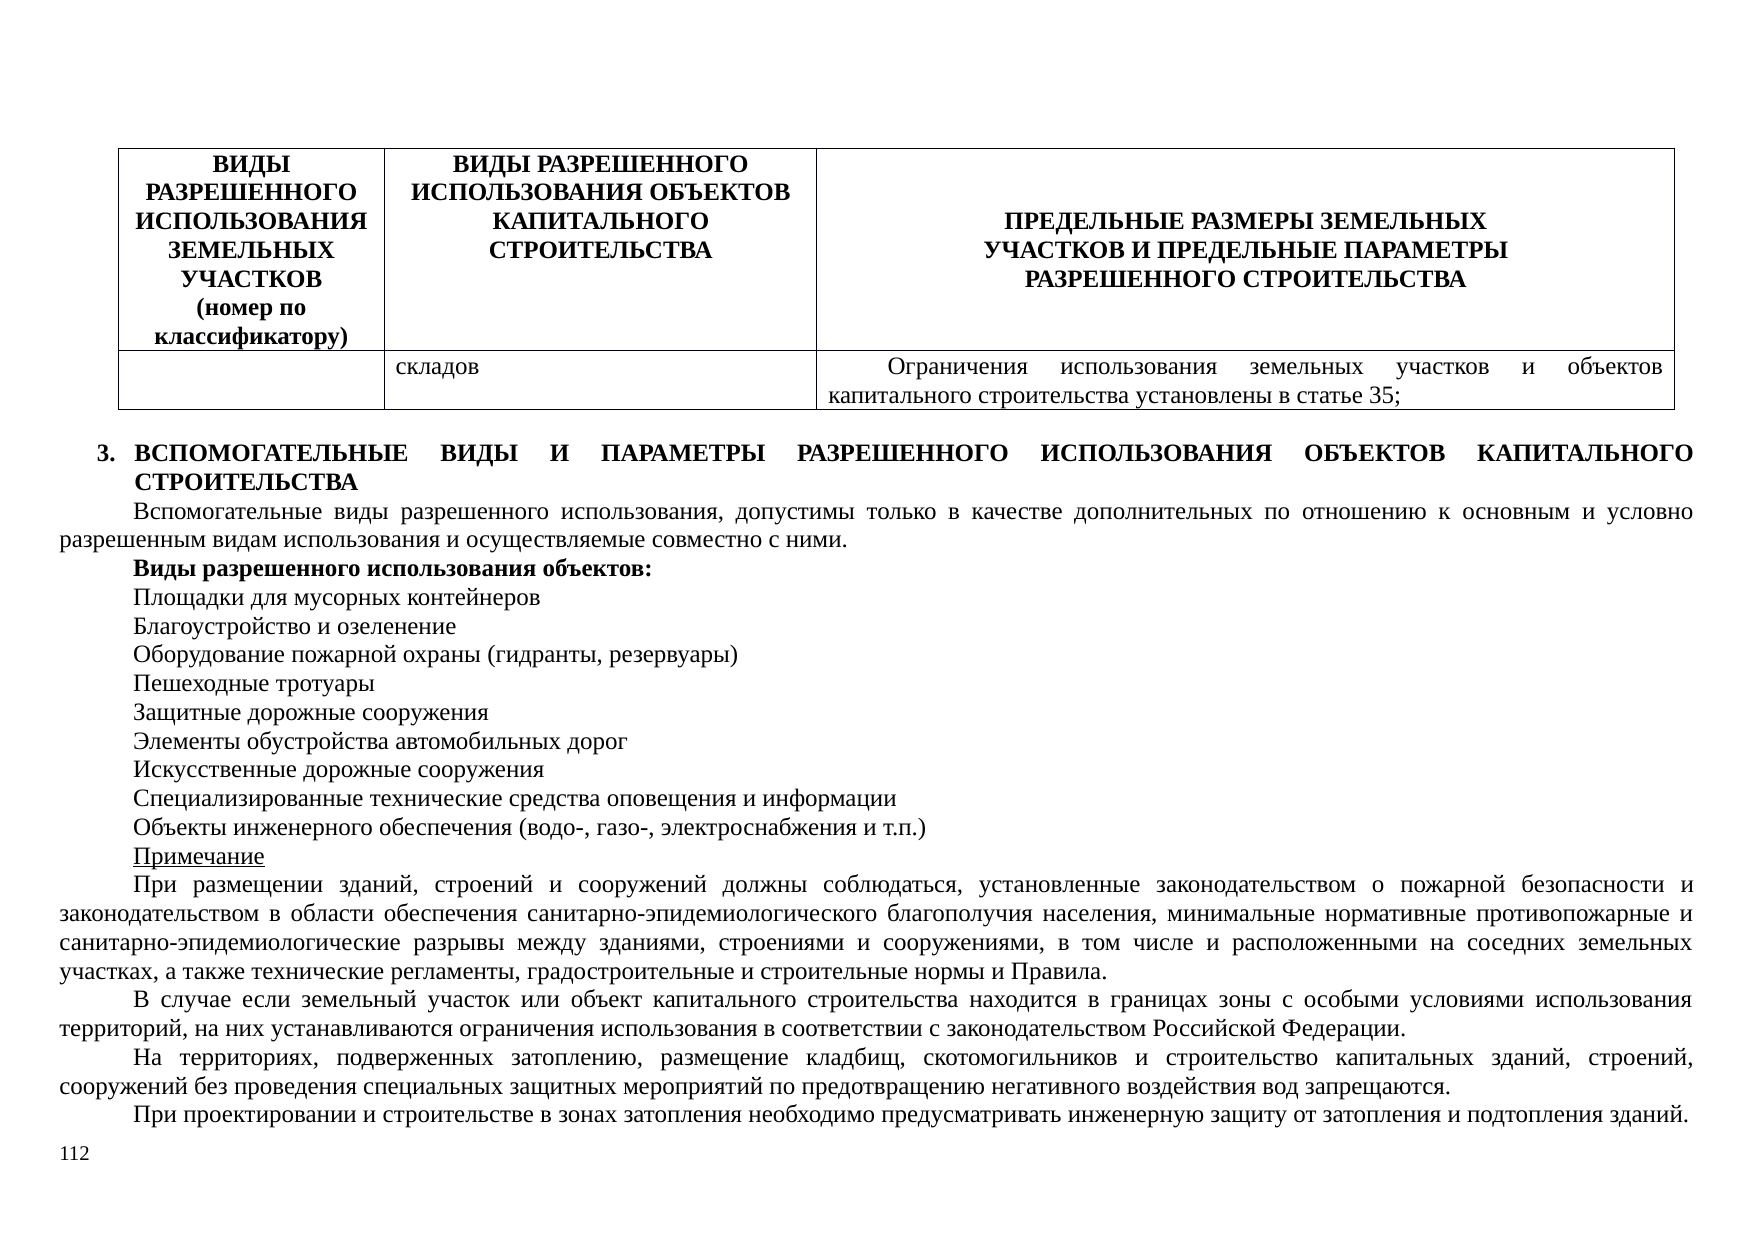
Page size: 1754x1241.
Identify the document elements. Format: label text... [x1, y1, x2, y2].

table_header ПРЕДЕЛЬНЫЕ РАЗМЕРЫ ЗЕМЕЛЬНЫХ УЧАСТКОВ И ПРЕДЕЛЬНЫЕ ПАРАМЕТРЫ РАЗРЕШЕННОГО СТРОИТЕЛЬСТВА [817, 149, 1674, 350]
text При размещении зданий, строений и сооружений должны соблюдаться, установленные законодательством о пожарной безопасности и законодательством в области обеспечения санитарно-эпидемиологического благополучия населения, минимальные нормативные противопожарные и санитарно-эпидемиологические разрывы между зданиями, строениями и сооружениями, в том числе и расположенными на соседних земельных участках, а также технические регламенты, градостроительные и строительные нормы и Правила. [59, 869, 1695, 984]
text Пешеходные тротуары [59, 668, 1695, 697]
text Виды разрешенного использования объектов: [59, 553, 1695, 582]
text Специализированные технические средства оповещения и информации [59, 783, 1695, 812]
text Оборудование пожарной охраны (гидранты, резервуары) [59, 639, 1695, 668]
table_cell складов [385, 351, 816, 408]
list ВСПОМОГАТЕЛЬНЫЕ ВИДЫ И ПАРАМЕТРЫ РАЗРЕШЕННОГО ИСПОЛЬЗОВАНИЯ ОБЪЕКТОВ КАПИТАЛЬНОГО СТРОИТЕЛЬСТВА [97, 438, 1695, 496]
table_cell Ограничения использования земельных участков и объектов капитального строительства установлены в статье 35; [817, 351, 1674, 408]
text Защитные дорожные сооружения [59, 697, 1695, 726]
text Объекты инженерного обеспечения (водо-, газо-, электроснабжения и т.п.) [59, 812, 1695, 841]
text В случае если земельный участок или объект капитального строительства находится в границах зоны с особыми условиями использования территорий, на них устанавливаются ограничения использования в соответствии с законодательством Российской Федерации. [59, 984, 1695, 1042]
text Элементы обустройства автомобильных дорог [59, 726, 1695, 754]
text Искусственные дорожные сооружения [59, 754, 1695, 783]
table_cell [119, 351, 384, 408]
text Примечание [59, 841, 1695, 869]
text При проектировании и строительстве в зонах затопления необходимо предусматривать инженерную защиту от затопления и подтопления зданий. [59, 1099, 1695, 1128]
table_header ВИДЫ РАЗРЕШЕННОГО ИСПОЛЬЗОВАНИЯ ЗЕМЕЛЬНЫХ УЧАСТКОВ (номер по классификатору) [119, 149, 384, 350]
table_header ВИДЫ РАЗРЕШЕННОГО ИСПОЛЬЗОВАНИЯ ОБЪЕКТОВ КАПИТАЛЬНОГО СТРОИТЕЛЬСТВА [385, 149, 816, 350]
text На территориях, подверженных затоплению, размещение кладбищ, скотомогильников и строительство капитальных зданий, строений, сооружений без проведения специальных защитных мероприятий по предотвращению негативного воздействия вод запрещаются. [59, 1042, 1695, 1099]
text Вспомогательные виды разрешенного использования, допустимы только в качестве дополнительных по отношению к основным и условно разрешенным видам использования и осуществляемые совместно с ними. [59, 496, 1695, 553]
text Благоустройство и озеленение [59, 611, 1695, 639]
text Площадки для мусорных контейнеров [59, 582, 1695, 611]
